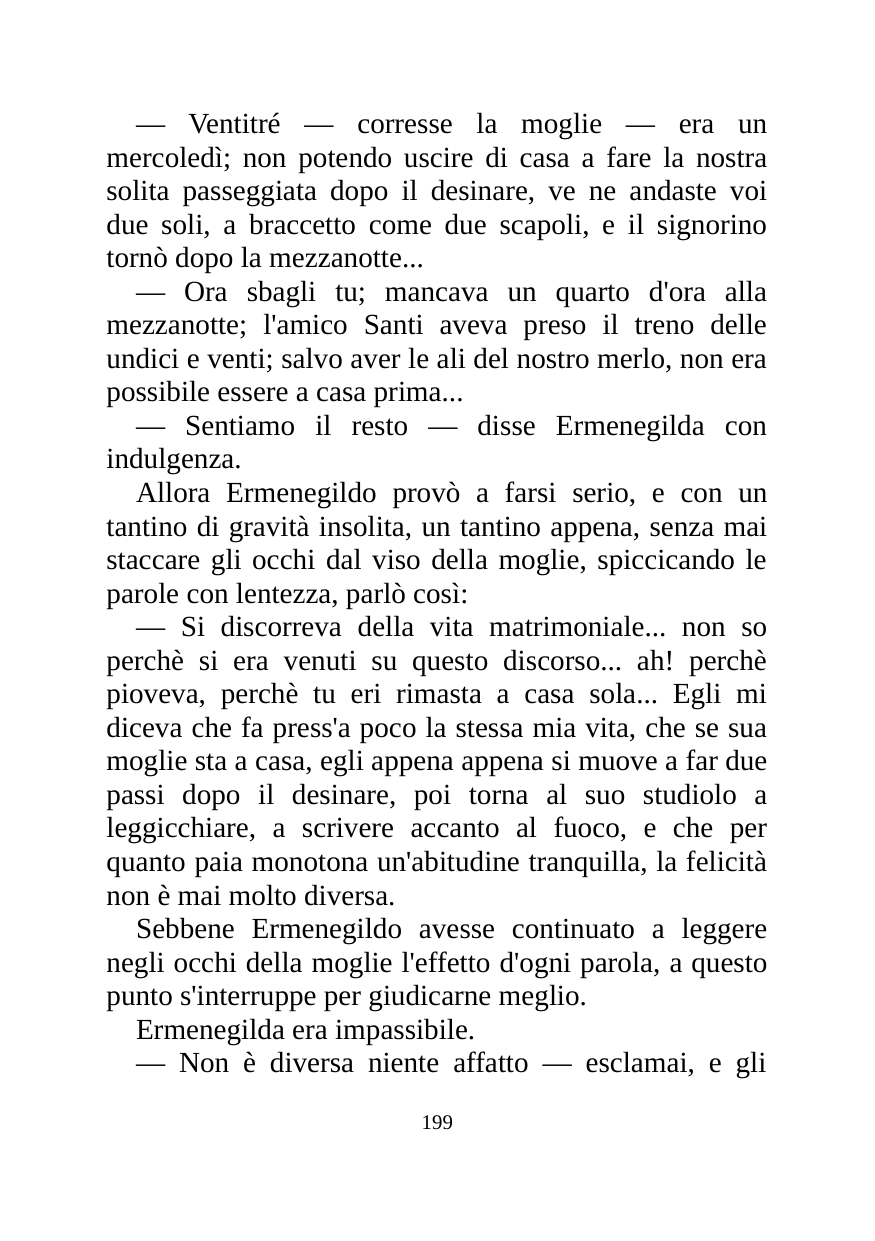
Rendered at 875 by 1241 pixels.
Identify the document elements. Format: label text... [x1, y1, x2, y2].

text Ermenegilda era impassibile. [106, 1012, 768, 1045]
text — Sentiamo il resto — disse Ermenegilda con indulgenza. [106, 408, 768, 475]
text — Ventitré — corresse la moglie — era un mercoledì; non potendo uscire di casa a fare la nostra solita passeggiata dopo il desinare, ve ne andaste voi due soli, a braccetto come due scapoli, e il signorino tornò dopo la mezzanotte... [106, 106, 768, 274]
text — Non è diversa niente affatto — esclamai, e gli [106, 1045, 768, 1079]
text — Ora sbagli tu; mancava un quarto d'ora alla mezzanotte; l'amico Santi aveva preso il treno delle undici e venti; salvo aver le ali del nostro merlo, non era possibile essere a casa prima... [106, 274, 768, 408]
text Sebbene Ermenegildo avesse continuato a leggere negli occhi della moglie l'effetto d'ogni parola, a questo punto s'interruppe per giudicarne meglio. [106, 911, 768, 1012]
text — Si discorreva della vita matrimoniale... non so perchè si era venuti su questo discorso... ah! perchè pioveva, perchè tu eri rimasta a casa sola... Egli mi diceva che fa press'a poco la stessa mia vita, che se sua moglie sta a casa, egli appena appena si muove a far due passi dopo il desinare, poi torna al suo studiolo a leggicchiare, a scrivere accanto al fuoco, e che per quanto paia monotona un'abitudine tranquilla, la felicità non è mai molto diversa. [106, 609, 768, 911]
text Allora Ermenegildo provò a farsi serio, e con un tantino di gravità insolita, un tantino appena, senza mai staccare gli occhi dal viso della moglie, spiccicando le parole con lentezza, parlò così: [106, 475, 768, 609]
